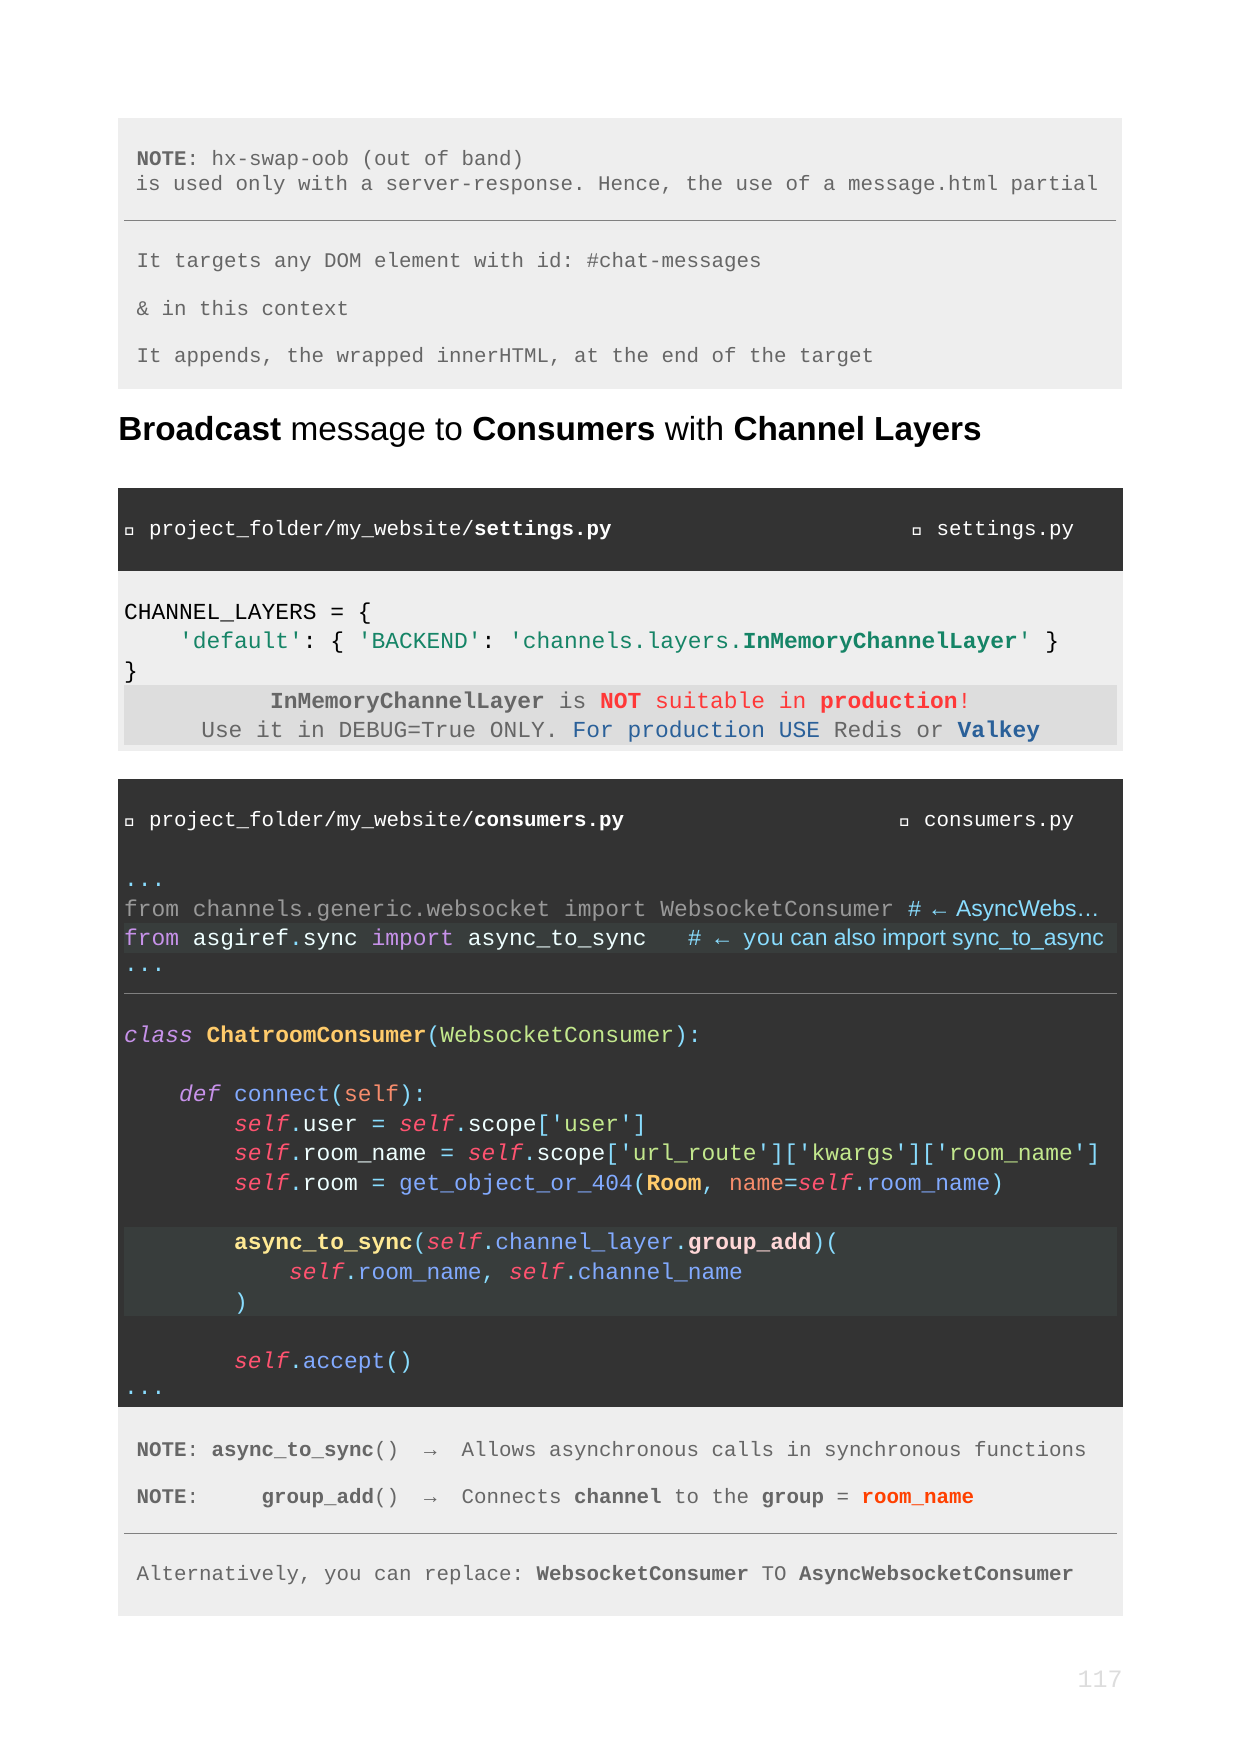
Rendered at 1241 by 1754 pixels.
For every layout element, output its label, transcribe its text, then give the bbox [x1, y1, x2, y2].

table_cell CHANNEL_LAYERS = { 'default': { 'BACKEND': 'channels.layers.InMemoryChannelLayer' } } InMemoryChannelLayer is NOT suitable in production! Use it in DEBUG=True ONLY. For production USE Redis or Valkey [118, 571, 1123, 751]
table_cell NOTE: hx-swap-oob (out of band) is used only with a server-response. Hence, the use of a message.html partial It targets any DOM element with id: #chat-messages & in this context It appends, the wrapped innerHTML, at the end of the target [118, 118, 1122, 389]
table_cell ... from channels.generic.websocket import WebsocketConsumer # ← AsyncWebs… from asgiref.sync import async_to_sync # ← you can also import sync_to_async ... class ChatroomConsumer(WebsocketConsumer): def connect(self): self.user = self.scope['user'] self.room_name = self.scope['url_route']['kwargs']['room_name'] self.room = get_object_or_404(Room, name=self.room_name) async_to_sync(self.channel_layer.group_add)( self.room_name, self.channel_name ) self.accept() ... [118, 862, 1123, 1407]
table_header 📝 project_folder/my_website/consumers.py 🐍 consumers.py [118, 779, 1123, 862]
table_cell NOTE: async_to_sync() → Allows asynchronous calls in synchronous functions NOTE: group_add() → Connects channel to the group = room_name Alternatively, you can replace: WebsocketConsumer TO AsyncWebsocketConsumer [118, 1407, 1123, 1616]
table_header 📝 project_folder/my_website/settings.py 🐍 settings.py [118, 488, 1123, 571]
subtitle Broadcast message to Consumers with Channel Layers [118, 409, 1122, 447]
